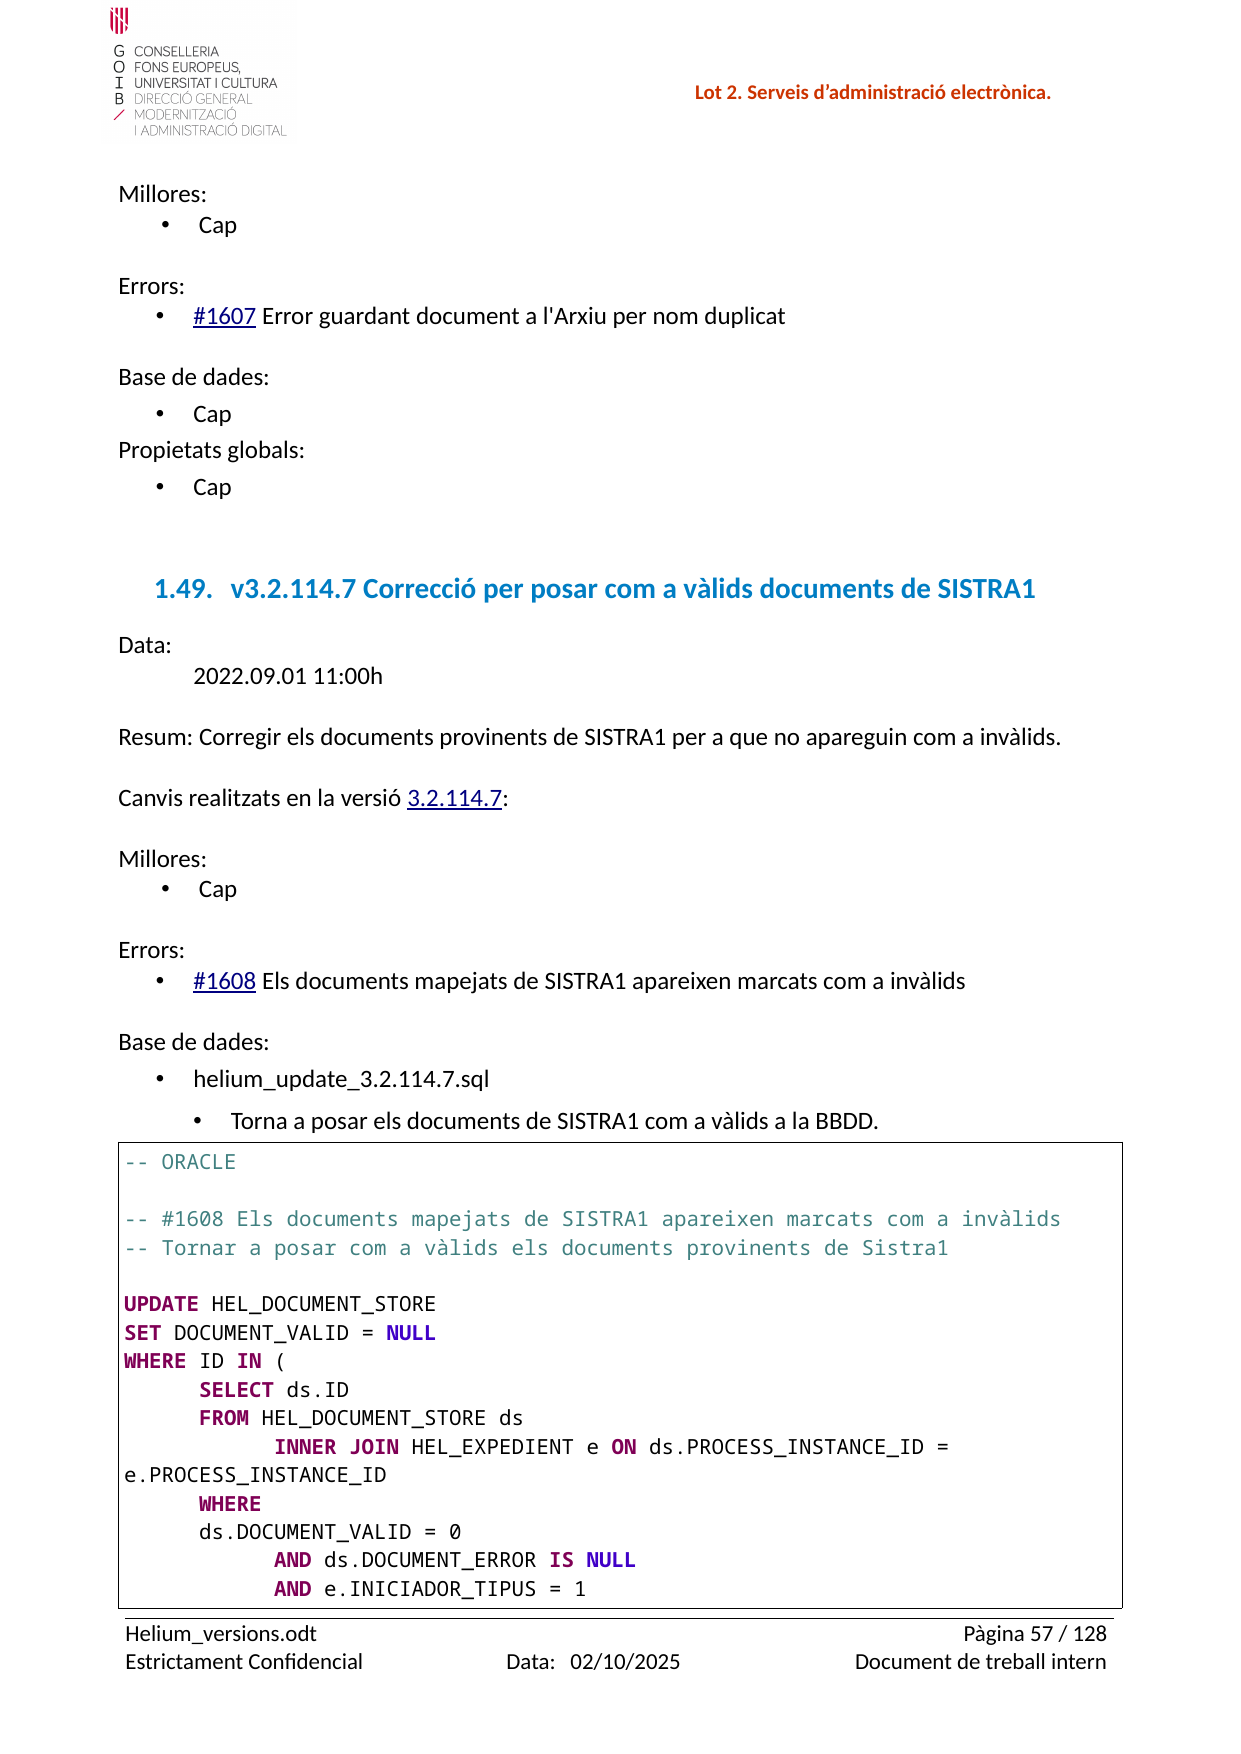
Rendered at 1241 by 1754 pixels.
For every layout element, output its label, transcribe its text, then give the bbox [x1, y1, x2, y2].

text Millores: [118, 178, 1122, 209]
list #1608 Els documents mapejats de SISTRA1 apareixen marcats com a invàlids [156, 965, 1122, 996]
text Millores: [118, 843, 1122, 874]
picture [100, 0, 297, 144]
text 2022.09.01 11:00h [118, 660, 1122, 691]
text Errors: [118, 270, 1122, 300]
text Base de dades: [118, 361, 1122, 392]
text Resum: Corregir els documents provinents de SISTRA1 per a que no apareguin com a invàlids. [118, 721, 1122, 752]
table_header -- ORACLE -- #1608 Els documents mapejats de SISTRA1 apareixen marcats com a invàlids -- Tornar a posar com a vàlids els documents provinents de Sistra1 UPDATE HEL_DOCUMENT_STORE SET DOCUMENT_VALID = NULL WHERE ID IN ( SELECT ds.ID FROM HEL_DOCUMENT_STORE ds INNER JOIN HEL_EXPEDIENT e ON ds.PROCESS_INSTANCE_ID = e.PROCESS_INSTANCE_ID WHERE ds.DOCUMENT_VALID = 0 AND ds.DOCUMENT_ERROR IS NULL AND e.INICIADOR_TIPUS = 1 [119, 1143, 1122, 1608]
list Cap [161, 874, 1122, 904]
list Cap [161, 209, 1122, 239]
text Errors: [118, 935, 1122, 965]
subtitle v3.2.114.7 Correcció per posar com a vàlids documents de SISTRA1 [153, 570, 1122, 606]
text Propietats globals: [118, 434, 1122, 465]
text Data: [118, 629, 1122, 660]
text Base de dades: [118, 1026, 1122, 1057]
list Cap [156, 471, 1122, 501]
text Canvis realitzats en la versió 3.2.114.7: [118, 782, 1122, 813]
list #1607 Error guardant document a l'Arxiu per nom duplicat [156, 300, 1122, 331]
list Cap [156, 398, 1122, 428]
list Torna a posar els documents de SISTRA1 com a vàlids a la BBDD. [193, 1105, 1122, 1136]
list helium_update_3.2.114.7.sql [156, 1063, 1122, 1093]
